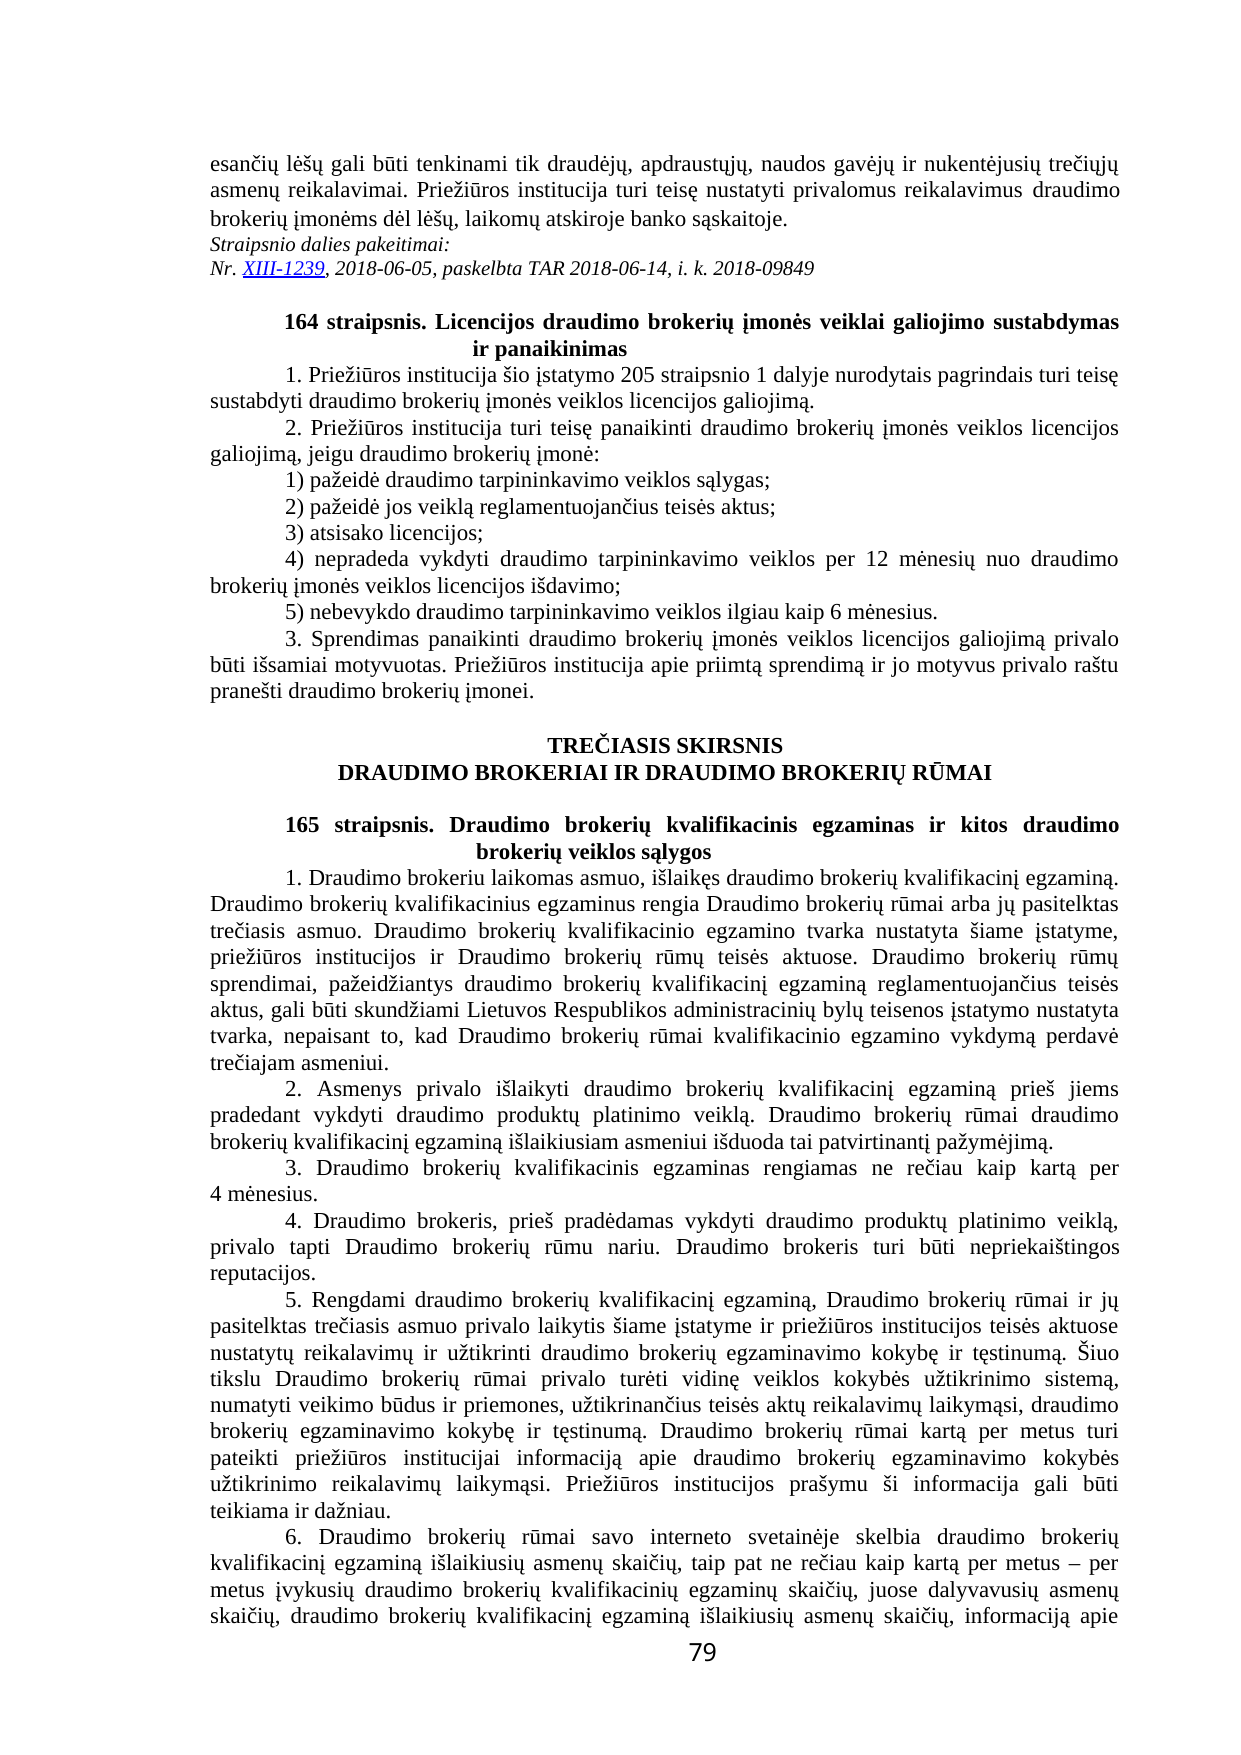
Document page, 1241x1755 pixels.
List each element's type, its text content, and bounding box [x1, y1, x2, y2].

text 1. Draudimo brokeriu laikomas asmuo, išlaikęs draudimo brokerių kvalifikacinį egzaminą. Draudimo brokerių kvalifikacinius egzaminus rengia Draudimo brokerių rūmai arba jų pasitelktas trečiasis asmuo. Draudimo brokerių kvalifikacinio egzamino tvarka nustatyta šiame įstatyme, priežiūros institucijos ir Draudimo brokerių rūmų teisės aktuose. Draudimo brokerių rūmų sprendimai, pažeidžiantys draudimo brokerių kvalifikacinį egzaminą reglamentuojančius teisės aktus, gali būti skundžiami Lietuvos Respublikos administracinių bylų teisenos įstatymo nustatyta tvarka, nepaisant to, kad Draudimo brokerių rūmai kvalifikacinio egzamino vykdymą perdavė trečiajam asmeniui. [210, 864, 1120, 1075]
text 5. Rengdami draudimo brokerių kvalifikacinį egzaminą, Draudimo brokerių rūmai ir jų pasitelktas trečiasis asmuo privalo laikytis šiame įstatyme ir priežiūros institucijos teisės aktuose nustatytų reikalavimų ir užtikrinti draudimo brokerių egzaminavimo kokybę ir tęstinumą. Šiuo tikslu Draudimo brokerių rūmai privalo turėti vidinę veiklos kokybės užtikrinimo sistemą, numatyti veikimo būdus ir priemones, užtikrinančius teisės aktų reikalavimų laikymąsi, draudimo brokerių egzaminavimo kokybę ir tęstinumą. Draudimo brokerių rūmai kartą per metus turi pateikti priežiūros institucijai informaciją apie draudimo brokerių egzaminavimo kokybės užtikrinimo reikalavimų laikymąsi. Priežiūros institucijos prašymu ši informacija gali būti teikiama ir dažniau. [210, 1286, 1120, 1523]
text 1. Priežiūros institucija šio įstatymo 205 straipsnio 1 dalyje nurodytais pagrindais turi teisę sustabdyti draudimo brokerių įmonės veiklos licencijos galiojimą. [210, 361, 1120, 414]
text DRAUDIMO BROKERIAI IR DRAUDIMO BROKERIŲ RŪMAI [210, 759, 1120, 785]
text 2. Asmenys privalo išlaikyti draudimo brokerių kvalifikacinį egzaminą prieš jiems pradedant vykdyti draudimo produktų platinimo veiklą. Draudimo brokerių rūmai draudimo brokerių kvalifikacinį egzaminą išlaikiusiam asmeniui išduoda tai patvirtinantį pažymėjimą. [210, 1075, 1120, 1154]
text esančių lėšų gali būti tenkinami tik draudėjų, apdraustųjų, naudos gavėjų ir nukentėjusių trečiųjų asmenų reikalavimai. Priežiūros institucija turi teisę nustatyti privalomus reikalavimus draudimo brokerių įmonėms dėl lėšų, laikomų atskiroje banko sąskaitoje. [210, 150, 1120, 231]
text 3. Sprendimas panaikinti draudimo brokerių įmonės veiklos licencijos galiojimą privalo būti išsamiai motyvuotas. Priežiūros institucija apie priimtą sprendimą ir jo motyvus privalo raštu pranešti draudimo brokerių įmonei. [210, 624, 1120, 704]
text 164 straipsnis. Licencijos draudimo brokerių įmonės veiklai galiojimo sustabdymas ir panaikinimas [284, 308, 1120, 361]
text Straipsnio dalies pakeitimai: [210, 231, 1120, 256]
text 6. Draudimo brokerių rūmai savo interneto svetainėje skelbia draudimo brokerių kvalifikacinį egzaminą išlaikiusių asmenų skaičių, taip pat ne rečiau kaip kartą per metus – per metus įvykusių draudimo brokerių kvalifikacinių egzaminų skaičių, juose dalyvavusių asmenų skaičių, draudimo brokerių kvalifikacinį egzaminą išlaikiusių asmenų skaičių, informaciją apie [210, 1523, 1120, 1628]
text Nr. XIII-1239, 2018-06-05, paskelbta TAR 2018-06-14, i. k. 2018-09849 [210, 256, 1120, 279]
text 1) pažeidė draudimo tarpininkavimo veiklos sąlygas; [210, 466, 1120, 493]
text 3. Draudimo brokerių kvalifikacinis egzaminas rengiamas ne rečiau kaip kartą per 4 mėnesius. [210, 1154, 1120, 1207]
text 3) atsisako licencijos; [210, 519, 1120, 546]
text 165 straipsnis. Draudimo brokerių kvalifikacinis egzaminas ir kitos draudimo brokerių veiklos sąlygos [285, 811, 1120, 864]
text 2) pažeidė jos veiklą reglamentuojančius teisės aktus; [210, 493, 1120, 519]
text 5) nebevykdo draudimo tarpininkavimo veiklos ilgiau kaip 6 mėnesius. [210, 598, 1120, 624]
text 4. Draudimo brokeris, prieš pradėdamas vykdyti draudimo produktų platinimo veiklą, privalo tapti Draudimo brokerių rūmu nariu. Draudimo brokeris turi būti nepriekaištingos reputacijos. [210, 1207, 1120, 1286]
text 4) nepradeda vykdyti draudimo tarpininkavimo veiklos per 12 mėnesių nuo draudimo brokerių įmonės veiklos licencijos išdavimo; [210, 546, 1120, 598]
text TREČIASIS SKIRSNIS [210, 732, 1120, 759]
text 2. Priežiūros institucija turi teisę panaikinti draudimo brokerių įmonės veiklos licencijos galiojimą, jeigu draudimo brokerių įmonė: [210, 414, 1120, 466]
